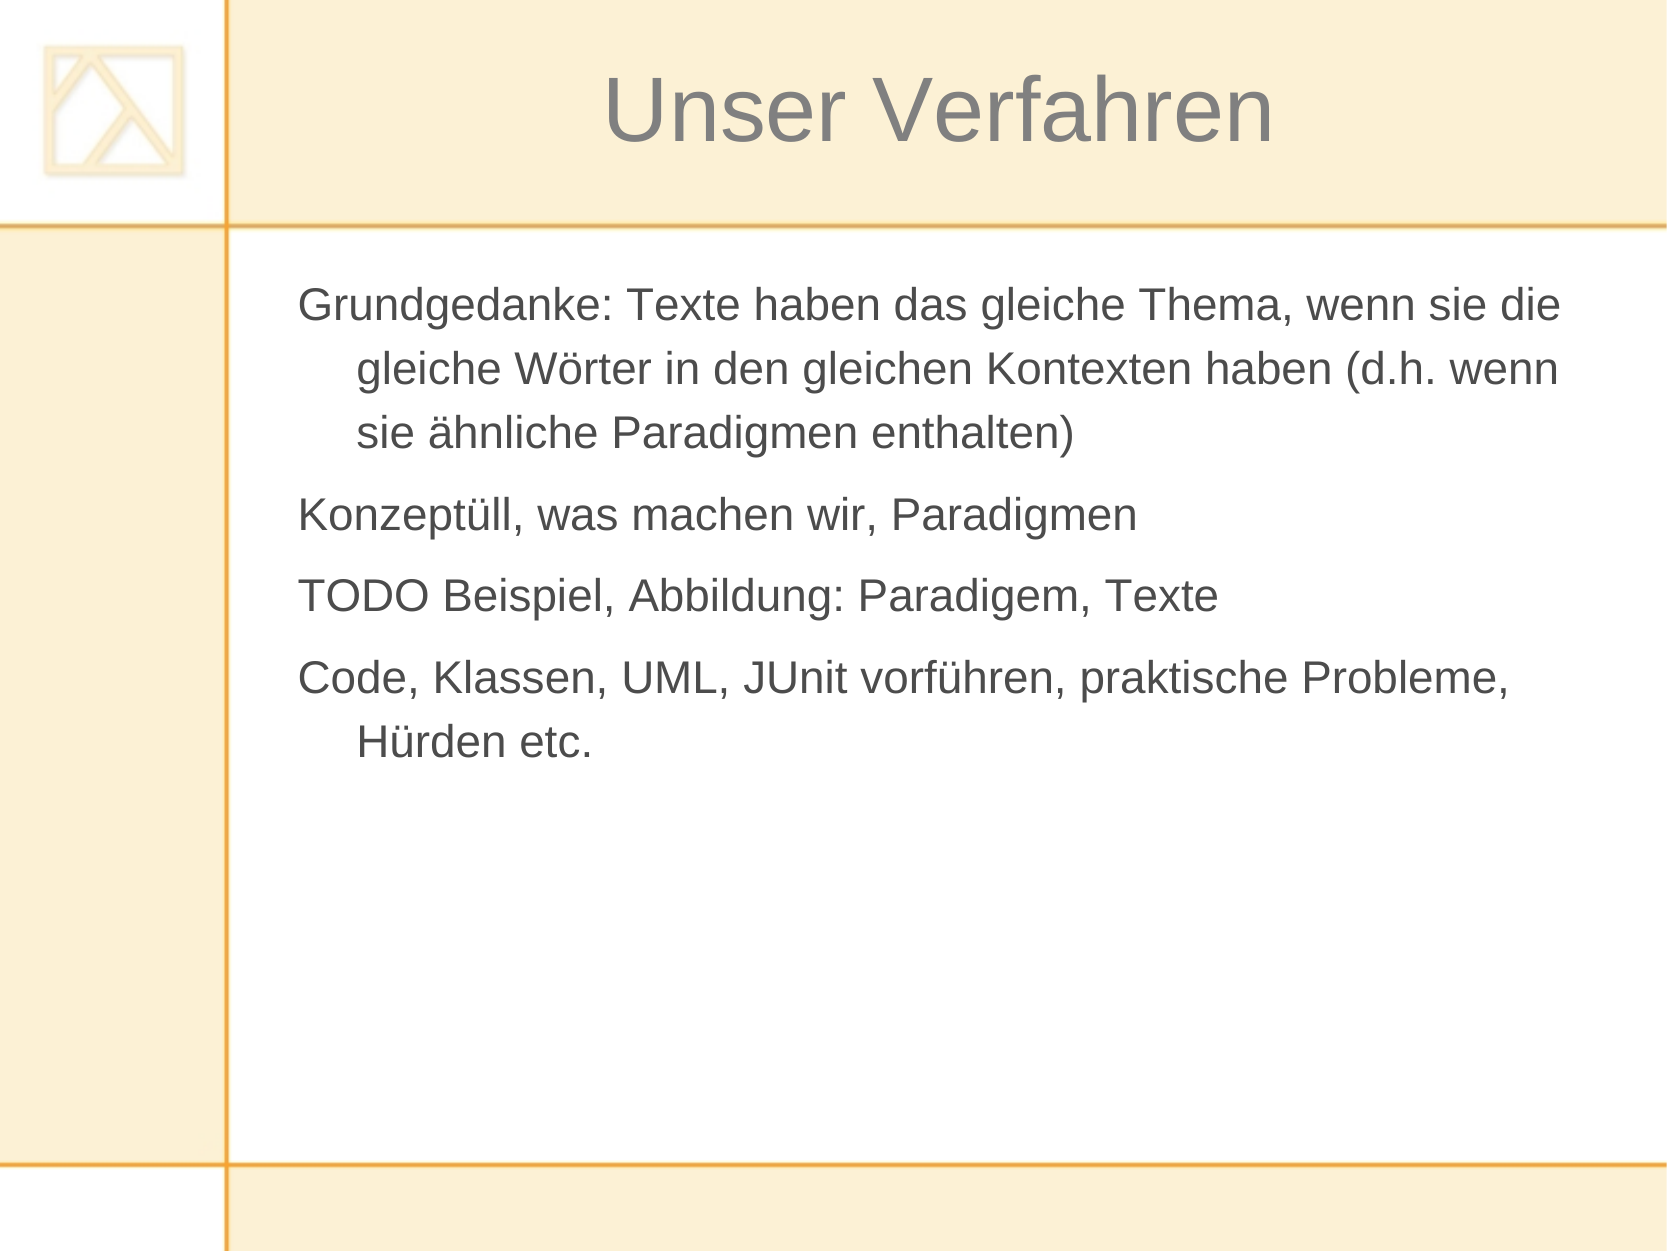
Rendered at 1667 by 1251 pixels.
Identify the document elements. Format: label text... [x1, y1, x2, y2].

list Grundgedanke: Texte haben das gleiche Thema, wenn sie die gleiche Wörter in den gleichen Kontexten haben (d.h. wenn sie ähnliche Paradigmen enthalten) Konzeptüll, was machen wir, Paradigmen TODO Beispiel, Abbildung: Paradigem, Texte Code, Klassen, UML, JUnit vorführen, praktische Probleme, Hürden etc. [268, 265, 1611, 1034]
picture [0, 0, 1667, 1251]
title Unser Verfahren [268, 6, 1611, 216]
